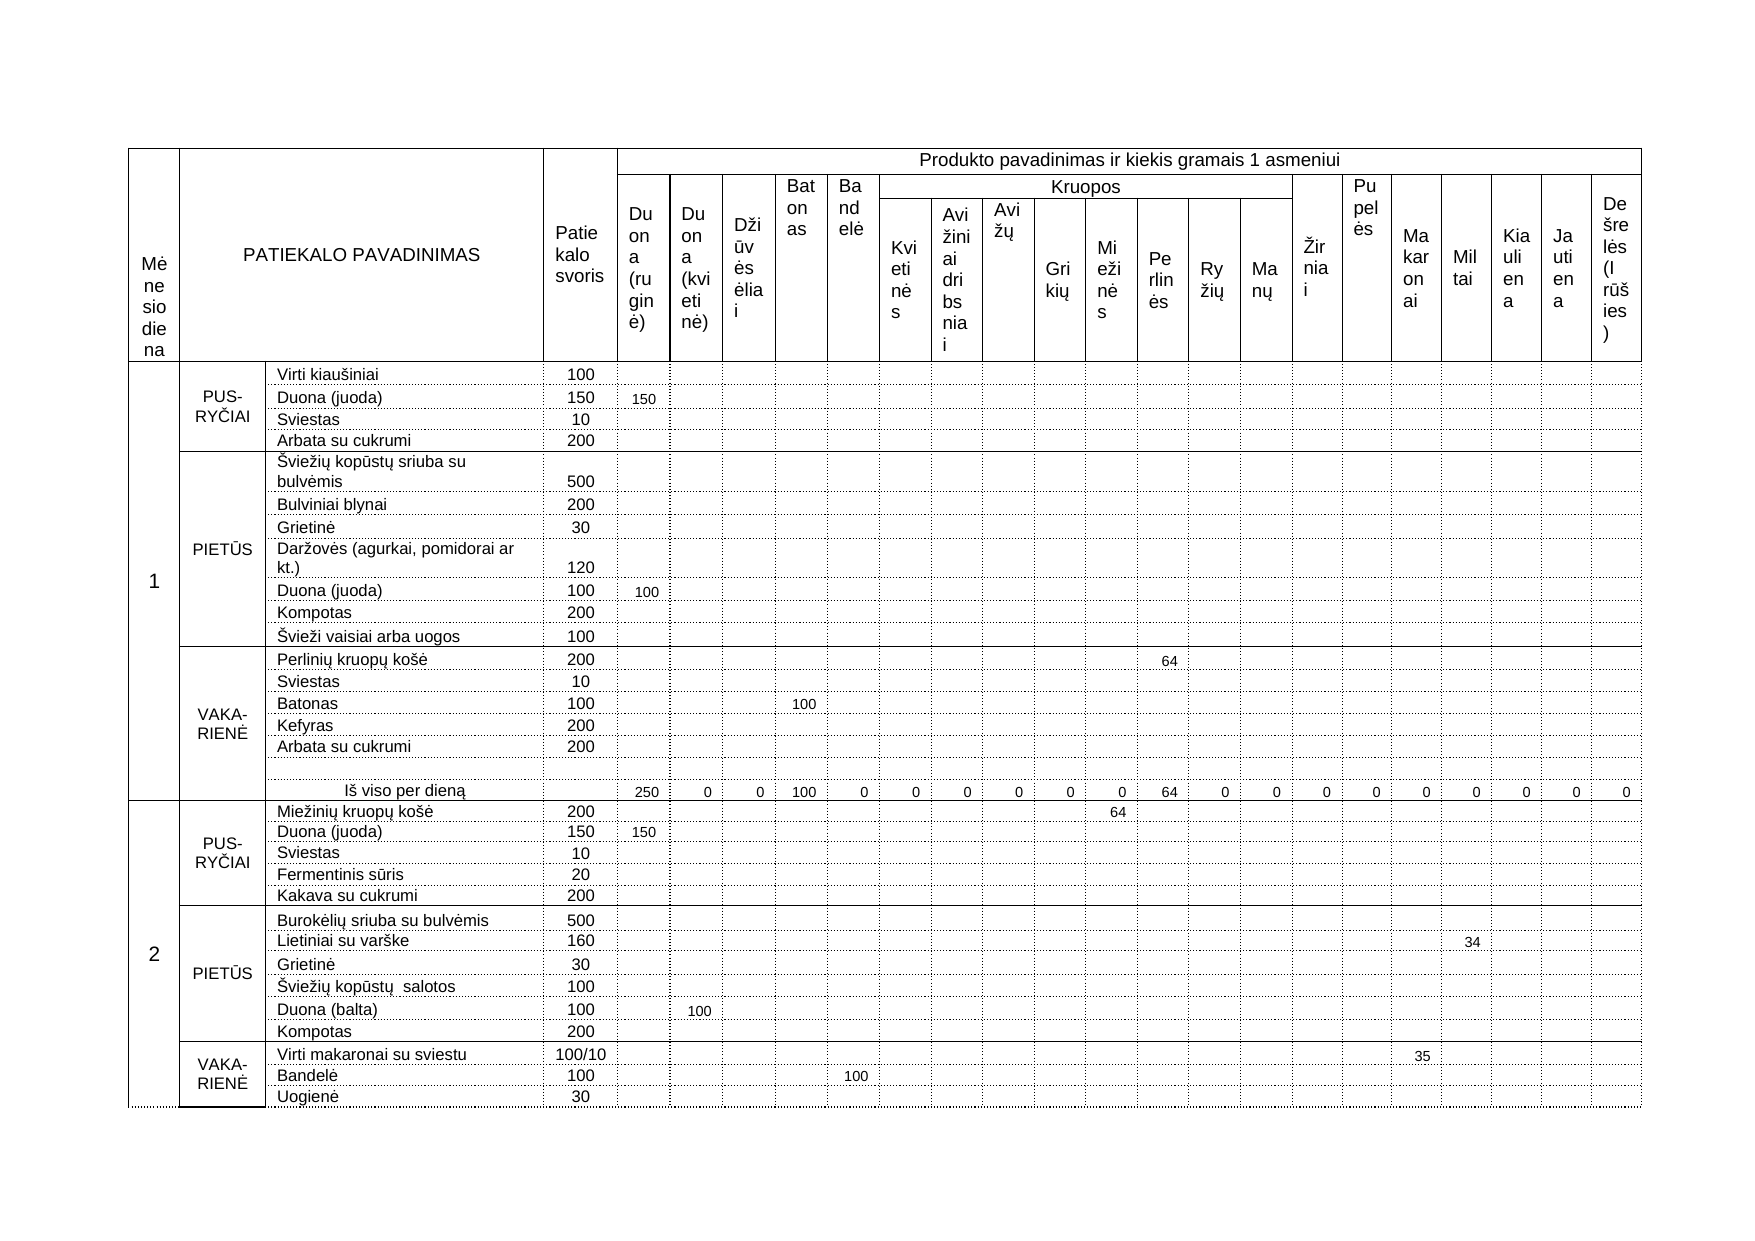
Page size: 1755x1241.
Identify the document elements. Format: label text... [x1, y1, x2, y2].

table_cell [931, 491, 983, 514]
table_cell [1240, 491, 1292, 514]
table_cell Perlinės [1138, 199, 1188, 361]
table_cell PIETŪS [180, 452, 265, 646]
table_cell [723, 996, 775, 1019]
table_cell [1189, 1085, 1240, 1106]
table_cell Kvietinės [880, 199, 931, 361]
table_cell [1542, 801, 1592, 821]
table_cell [1492, 713, 1542, 735]
table_cell [931, 930, 983, 950]
table_cell [1137, 841, 1189, 863]
table_cell [670, 384, 723, 407]
table_cell [1189, 622, 1240, 646]
table_cell 150 [618, 384, 670, 407]
table_cell [828, 713, 879, 735]
table_cell [723, 841, 775, 863]
table_cell [723, 408, 775, 429]
table_cell [1442, 863, 1492, 885]
table_cell [1392, 1064, 1442, 1084]
table_cell [1542, 974, 1592, 996]
table_cell 200 [544, 600, 617, 622]
table_cell [1392, 600, 1442, 622]
table_cell [1240, 801, 1292, 821]
table_cell [1492, 429, 1542, 451]
table_cell [1086, 1042, 1137, 1064]
table_cell [723, 1064, 775, 1084]
table_cell [1034, 906, 1086, 930]
table_cell [723, 757, 775, 778]
table_cell 0 [1189, 779, 1240, 800]
table_cell [775, 1064, 827, 1084]
table_cell 200 [544, 713, 617, 735]
table_cell Uogienė [266, 1085, 544, 1106]
table_cell 10 [544, 841, 617, 863]
table_cell [828, 885, 879, 905]
table_cell [1492, 1064, 1542, 1084]
table_cell [1442, 1042, 1492, 1064]
table_cell [1592, 452, 1642, 491]
table_cell [618, 1064, 670, 1084]
table_cell [1189, 950, 1240, 974]
table_cell [1392, 863, 1442, 885]
table_cell [1034, 1042, 1086, 1064]
table_cell [1442, 429, 1492, 451]
table_cell [1542, 713, 1592, 735]
table_cell [1342, 538, 1392, 577]
table_cell [1292, 930, 1342, 950]
table_cell [983, 1019, 1034, 1041]
table_cell [828, 647, 879, 669]
table_cell Duona (ruginė) [618, 175, 669, 361]
table_cell [880, 577, 931, 600]
table_cell [1086, 1085, 1137, 1106]
table_cell [1086, 691, 1137, 713]
table_cell Iš viso per dieną [266, 779, 544, 800]
table_cell [931, 384, 983, 407]
table_cell [1189, 863, 1240, 885]
table_cell 0 [670, 779, 723, 800]
table_cell [1189, 647, 1240, 669]
table_cell 10 [544, 408, 617, 429]
table_cell [1292, 801, 1342, 821]
table_cell [1492, 408, 1542, 429]
table_cell [1189, 801, 1240, 821]
table_cell [931, 757, 983, 778]
table_cell [1592, 930, 1642, 950]
table_cell [1542, 757, 1592, 778]
table_cell 0 [1392, 779, 1442, 800]
table_cell [670, 1042, 723, 1064]
table_cell 0 [723, 779, 775, 800]
table_cell [983, 514, 1034, 537]
table_cell [931, 1042, 983, 1064]
table_cell [775, 647, 827, 669]
table_cell [670, 691, 723, 713]
table_cell [670, 622, 723, 646]
table_cell [618, 974, 670, 996]
table_cell [828, 1019, 879, 1041]
table_cell [1542, 841, 1592, 863]
table_cell [1592, 735, 1642, 757]
table_cell [1392, 491, 1442, 514]
table_cell Dešrelės (I rūšies) [1592, 175, 1641, 361]
table_cell [1137, 577, 1189, 600]
table_cell [775, 1019, 827, 1041]
table_cell 100/10 [544, 1042, 617, 1064]
table_cell [1137, 801, 1189, 821]
table_cell [1086, 362, 1137, 384]
table_cell [1442, 821, 1492, 841]
table_cell [1034, 647, 1086, 669]
table_cell [723, 906, 775, 930]
table_cell [618, 841, 670, 863]
table_cell 200 [544, 1019, 617, 1041]
table_cell [1592, 622, 1642, 646]
table_cell [1342, 821, 1392, 841]
table_cell [1392, 906, 1442, 930]
table_cell [1034, 757, 1086, 778]
table_cell [1292, 996, 1342, 1019]
table_cell [775, 841, 827, 863]
table_cell [1342, 930, 1392, 950]
table_cell [1240, 930, 1292, 950]
table_cell [931, 713, 983, 735]
table_cell [670, 885, 723, 905]
table_cell [775, 1042, 827, 1064]
table_cell Kefyras [266, 713, 544, 735]
table_cell [1592, 906, 1642, 930]
table_cell [1034, 1085, 1086, 1106]
table_cell [1442, 622, 1492, 646]
table_cell [1442, 885, 1492, 905]
table_cell [775, 950, 827, 974]
table_cell Jautiena [1542, 175, 1591, 361]
table_cell [1086, 669, 1137, 691]
table_cell [618, 1042, 670, 1064]
table_cell [1240, 600, 1292, 622]
table_cell [1292, 841, 1342, 863]
table_cell [670, 362, 723, 384]
table_cell [1592, 801, 1642, 821]
table_cell [1137, 362, 1189, 384]
table_cell [670, 757, 723, 778]
table_cell [723, 691, 775, 713]
table_cell [1342, 906, 1392, 930]
table_cell [1034, 841, 1086, 863]
table_cell [828, 863, 879, 885]
table_cell [931, 1085, 983, 1106]
table_cell [1492, 384, 1542, 407]
table_cell 200 [544, 491, 617, 514]
table_cell [1392, 713, 1442, 735]
table_cell [1086, 491, 1137, 514]
table_cell [670, 514, 723, 537]
table_cell Šviežių kopūstų salotos [266, 974, 544, 996]
table_cell [1592, 429, 1642, 451]
table_cell [931, 906, 983, 930]
table_cell [1342, 491, 1392, 514]
table_cell [983, 863, 1034, 885]
table_cell [1592, 1085, 1642, 1106]
table_cell Virti makaronai su sviestu [266, 1042, 544, 1064]
table_cell [1442, 950, 1492, 974]
table_cell [828, 669, 879, 691]
table_cell Pupelės [1343, 175, 1391, 361]
table_cell 30 [544, 950, 617, 974]
table_cell [828, 735, 879, 757]
table_cell [1442, 538, 1492, 577]
table_cell 100 [775, 779, 827, 800]
table_cell [983, 841, 1034, 863]
table_cell [1592, 384, 1642, 407]
table_cell [828, 906, 879, 930]
table_cell [1240, 996, 1292, 1019]
table_cell [1137, 538, 1189, 577]
table_cell [1292, 1019, 1342, 1041]
table_cell [775, 538, 827, 577]
table_cell [1137, 713, 1189, 735]
table_cell [775, 622, 827, 646]
table_cell [1086, 906, 1137, 930]
table_cell [618, 885, 670, 905]
table_cell Kompotas [266, 600, 544, 622]
table_cell [1542, 735, 1592, 757]
table_cell [775, 801, 827, 821]
table_cell Arbata su cukrumi [266, 429, 544, 451]
table_cell [1137, 974, 1189, 996]
table_cell [880, 821, 931, 841]
table_cell [1137, 1019, 1189, 1041]
table_cell [1189, 974, 1240, 996]
table_cell [983, 408, 1034, 429]
table_cell [1592, 691, 1642, 713]
table_cell [1240, 362, 1292, 384]
table_cell [1542, 429, 1592, 451]
table_cell [1086, 647, 1137, 669]
table_cell [1342, 691, 1392, 713]
table_cell [1292, 713, 1342, 735]
table_cell [880, 996, 931, 1019]
table_cell [1442, 1085, 1492, 1106]
table_cell [1240, 906, 1292, 930]
table_cell [1392, 384, 1442, 407]
table_cell [931, 577, 983, 600]
table_cell [618, 452, 670, 491]
table_cell [983, 622, 1034, 646]
table_cell [828, 622, 879, 646]
table_cell [828, 408, 879, 429]
table_cell Grietinė [266, 514, 544, 537]
table_cell [723, 713, 775, 735]
table_cell [828, 801, 879, 821]
table_cell Batonas [266, 691, 544, 713]
table_cell [1342, 713, 1392, 735]
table_cell [1189, 1042, 1240, 1064]
table_cell [1086, 930, 1137, 950]
table_cell [1392, 362, 1442, 384]
table_cell [1292, 514, 1342, 537]
table_cell [670, 538, 723, 577]
table_cell [1240, 538, 1292, 577]
table_cell [1392, 577, 1442, 600]
table_cell [723, 1019, 775, 1041]
table_cell 500 [544, 906, 617, 930]
table_cell [1442, 669, 1492, 691]
table_cell 200 [544, 647, 617, 669]
table_cell [1492, 452, 1542, 491]
table_cell [1542, 647, 1592, 669]
table_cell [1542, 1042, 1592, 1064]
table_cell Šviežių kopūstų sriuba su bulvėmis [266, 452, 544, 491]
table_cell [1189, 669, 1240, 691]
table_cell 100 [828, 1064, 879, 1084]
table_cell [931, 1064, 983, 1084]
table_cell [723, 538, 775, 577]
table_cell [670, 669, 723, 691]
table_cell [723, 647, 775, 669]
table_cell [1240, 841, 1292, 863]
table_cell [1492, 735, 1542, 757]
table_cell [670, 974, 723, 996]
table_cell [1137, 863, 1189, 885]
table_cell 100 [544, 691, 617, 713]
table_cell [1034, 713, 1086, 735]
table_cell 0 [1542, 779, 1592, 800]
table_cell 500 [544, 452, 617, 491]
table_cell [1034, 801, 1086, 821]
table_cell [1492, 974, 1542, 996]
table_cell [1189, 735, 1240, 757]
table_cell [880, 452, 931, 491]
table_cell [1034, 538, 1086, 577]
table_cell [931, 429, 983, 451]
table_cell [1137, 757, 1189, 778]
table_cell [1292, 1042, 1342, 1064]
table_cell [1442, 577, 1492, 600]
table_cell [880, 885, 931, 905]
table_cell 0 [983, 779, 1034, 800]
table_cell 0 [1492, 779, 1542, 800]
table_cell [1442, 491, 1492, 514]
table_cell [1592, 996, 1642, 1019]
table_cell [1342, 384, 1392, 407]
table_cell [1034, 577, 1086, 600]
table_cell [1086, 408, 1137, 429]
table_cell [983, 906, 1034, 930]
table_cell [775, 974, 827, 996]
table_cell [775, 514, 827, 537]
table_cell [1492, 514, 1542, 537]
table_cell [723, 669, 775, 691]
table_cell [1189, 429, 1240, 451]
table_cell [1292, 600, 1342, 622]
table_cell [618, 600, 670, 622]
table_cell 100 [544, 996, 617, 1019]
table_cell [1034, 691, 1086, 713]
table_cell [1034, 996, 1086, 1019]
table_cell 100 [544, 362, 617, 384]
table_cell 0 [931, 779, 983, 800]
table_cell [880, 669, 931, 691]
table_cell [931, 821, 983, 841]
table_cell 64 [1137, 779, 1189, 800]
table_cell [1442, 974, 1492, 996]
table_cell [618, 514, 670, 537]
table_cell [1137, 384, 1189, 407]
table_cell [983, 384, 1034, 407]
table_cell [1342, 757, 1392, 778]
table_cell [1442, 362, 1492, 384]
table_cell [1592, 362, 1642, 384]
table_header Patiekalo svoris [544, 149, 617, 361]
table_cell [1137, 996, 1189, 1019]
table_cell [1034, 950, 1086, 974]
table_cell [1137, 600, 1189, 622]
table_cell [1342, 622, 1392, 646]
table_cell [775, 1085, 827, 1106]
table_cell 34 [1442, 930, 1492, 950]
table_cell [723, 491, 775, 514]
table_cell Sviestas [266, 841, 544, 863]
table_cell [1342, 452, 1392, 491]
table_cell [1137, 1064, 1189, 1084]
table_cell [1240, 863, 1292, 885]
table_cell [880, 757, 931, 778]
table_cell [618, 735, 670, 757]
table_cell [1086, 713, 1137, 735]
table_cell [828, 841, 879, 863]
table_cell [1189, 930, 1240, 950]
table_cell [775, 408, 827, 429]
table_cell Sviestas [266, 669, 544, 691]
table_cell [1592, 600, 1642, 622]
table_cell [1240, 974, 1292, 996]
table_cell [723, 1085, 775, 1106]
table_cell [931, 841, 983, 863]
table_cell [931, 538, 983, 577]
table_cell [880, 647, 931, 669]
table_cell [1137, 735, 1189, 757]
table_cell [828, 429, 879, 451]
table_cell [1392, 950, 1442, 974]
table_cell [1542, 491, 1592, 514]
table_cell 64 [1137, 647, 1189, 669]
table_cell Sviestas [266, 408, 544, 429]
table_cell [1240, 691, 1292, 713]
table_cell [1292, 408, 1342, 429]
table_cell [1189, 577, 1240, 600]
table_cell [983, 429, 1034, 451]
table_cell [1492, 950, 1542, 974]
table_cell [931, 885, 983, 905]
table_cell [1492, 600, 1542, 622]
table_cell [1189, 1019, 1240, 1041]
table_cell [1034, 408, 1086, 429]
table_cell [1492, 1042, 1542, 1064]
table_cell [983, 362, 1034, 384]
table_cell [670, 600, 723, 622]
table_cell [1240, 577, 1292, 600]
table_cell 120 [544, 538, 617, 577]
table_cell [1189, 452, 1240, 491]
table_cell [1086, 1019, 1137, 1041]
table_cell [618, 996, 670, 1019]
table_cell Duona (juoda) [266, 577, 544, 600]
table_cell [1292, 974, 1342, 996]
table_cell [1592, 669, 1642, 691]
table_cell [931, 974, 983, 996]
table_cell [723, 930, 775, 950]
table_cell [983, 930, 1034, 950]
table_cell [1342, 996, 1392, 1019]
table_cell [1292, 735, 1342, 757]
table_cell [670, 577, 723, 600]
table_cell [1592, 863, 1642, 885]
table_cell 150 [544, 821, 617, 841]
table_cell [670, 713, 723, 735]
table_cell [1492, 863, 1542, 885]
table_cell [1086, 735, 1137, 757]
table_cell [1086, 538, 1137, 577]
table_cell [1542, 622, 1592, 646]
table_cell [1034, 735, 1086, 757]
table_cell [983, 577, 1034, 600]
table_cell [775, 821, 827, 841]
table_cell [775, 452, 827, 491]
table_cell [1592, 1042, 1642, 1064]
table_cell Arbata su cukrumi [266, 735, 544, 757]
table_cell [1292, 669, 1342, 691]
table_cell [828, 691, 879, 713]
table_cell [1034, 930, 1086, 950]
table_cell [775, 384, 827, 407]
table_cell [618, 757, 670, 778]
table_cell 150 [618, 821, 670, 841]
table_cell PUS- RYČIAI [180, 362, 265, 451]
table_cell Fermentinis sūris [266, 863, 544, 885]
table_cell Džiūvėsėliai [723, 175, 775, 361]
table_cell [1240, 885, 1292, 905]
table_cell [931, 691, 983, 713]
table_cell [1392, 757, 1442, 778]
table_cell [1592, 491, 1642, 514]
table_cell [1137, 622, 1189, 646]
table_cell [931, 801, 983, 821]
table_cell [1137, 429, 1189, 451]
table_cell [1292, 1064, 1342, 1084]
table_cell [880, 491, 931, 514]
table_cell [1240, 514, 1292, 537]
table_cell [1034, 384, 1086, 407]
table_cell [983, 1042, 1034, 1064]
table_cell [983, 647, 1034, 669]
table_cell [828, 362, 879, 384]
table_cell [1086, 863, 1137, 885]
table_cell [723, 429, 775, 451]
table_cell Kakava su cukrumi [266, 885, 544, 905]
table_cell [880, 735, 931, 757]
table_cell Duona (juoda) [266, 821, 544, 841]
table_cell 100 [544, 577, 617, 600]
table_cell [983, 691, 1034, 713]
table_cell [723, 362, 775, 384]
table_cell [1086, 1064, 1137, 1084]
table_cell [828, 950, 879, 974]
table_cell [618, 647, 670, 669]
table_cell [983, 538, 1034, 577]
table_cell [880, 713, 931, 735]
table_cell [670, 491, 723, 514]
table_cell [1392, 669, 1442, 691]
table_cell [723, 885, 775, 905]
table_cell [1189, 821, 1240, 841]
table_cell [880, 538, 931, 577]
table_cell [1542, 362, 1592, 384]
table_cell [618, 1085, 670, 1106]
table_cell [1034, 362, 1086, 384]
table_cell [1034, 452, 1086, 491]
table_cell [723, 514, 775, 537]
table_cell [1542, 950, 1592, 974]
table_cell 0 [1592, 779, 1642, 800]
table_cell 150 [544, 384, 617, 407]
table_cell [1034, 1064, 1086, 1084]
table_cell [828, 384, 879, 407]
table_cell 100 [544, 1064, 617, 1084]
table_cell [723, 821, 775, 841]
table_cell 100 [775, 691, 827, 713]
table_cell [1542, 821, 1592, 841]
table_cell 0 [1086, 779, 1137, 800]
table_cell [775, 885, 827, 905]
table_cell [1292, 950, 1342, 974]
table_cell [670, 841, 723, 863]
table_cell [1442, 1064, 1492, 1084]
table_cell [1542, 538, 1592, 577]
table_cell [828, 974, 879, 996]
table_cell 200 [544, 429, 617, 451]
table_cell [1542, 577, 1592, 600]
table_cell [1086, 821, 1137, 841]
table_cell [670, 1019, 723, 1041]
table_cell [1189, 906, 1240, 930]
table_cell [1240, 950, 1292, 974]
table_cell [723, 384, 775, 407]
table_cell Daržovės (agurkai, pomidorai ar kt.) [266, 538, 544, 577]
table_cell [618, 1019, 670, 1041]
table_cell [1189, 713, 1240, 735]
table_cell [983, 600, 1034, 622]
table_cell [1442, 691, 1492, 713]
table_cell [618, 622, 670, 646]
table_cell [1392, 801, 1442, 821]
table_cell [1592, 1064, 1642, 1084]
table_cell [1189, 996, 1240, 1019]
table_cell [775, 669, 827, 691]
table_cell [983, 491, 1034, 514]
table_cell [1189, 384, 1240, 407]
table_cell [1292, 1085, 1342, 1106]
table_cell 0 [1292, 779, 1342, 800]
table_cell [880, 950, 931, 974]
table_cell [1442, 996, 1492, 1019]
table_cell [1086, 600, 1137, 622]
table_cell [775, 713, 827, 735]
table_cell [1492, 930, 1542, 950]
table_cell [1492, 885, 1542, 905]
table_cell [1442, 906, 1492, 930]
table_cell [828, 452, 879, 491]
table_cell [670, 821, 723, 841]
table_cell [618, 669, 670, 691]
table_cell [775, 863, 827, 885]
table_cell 1 [129, 362, 179, 800]
table_cell 250 [618, 779, 670, 800]
table_cell Bulviniai blynai [266, 491, 544, 514]
table_cell [1292, 429, 1342, 451]
table_cell [1034, 622, 1086, 646]
table_cell [1542, 1085, 1592, 1106]
table_cell 20 [544, 863, 617, 885]
table_cell [931, 1019, 983, 1041]
table_cell Miežinių kruopų košė [266, 801, 544, 821]
table_cell [880, 362, 931, 384]
table_header PATIEKALO PAVADINIMAS [180, 149, 543, 361]
table_cell [618, 930, 670, 950]
table_cell [1137, 491, 1189, 514]
table_cell [983, 669, 1034, 691]
table_cell [1189, 691, 1240, 713]
table_cell [1342, 408, 1392, 429]
table_cell [1592, 821, 1642, 841]
table_cell [1442, 735, 1492, 757]
table_cell [1492, 1019, 1542, 1041]
table_cell [1137, 906, 1189, 930]
table_cell 10 [544, 669, 617, 691]
table_cell [1240, 1042, 1292, 1064]
table_cell [775, 757, 827, 778]
table_cell [1342, 841, 1392, 863]
table_cell [1086, 514, 1137, 537]
table_cell [1492, 538, 1542, 577]
table_cell [1342, 647, 1392, 669]
table_cell [1034, 669, 1086, 691]
table_cell [1342, 735, 1392, 757]
table_cell [1240, 713, 1292, 735]
table_cell [775, 429, 827, 451]
table_cell [983, 801, 1034, 821]
table_cell [983, 452, 1034, 491]
table_cell [618, 691, 670, 713]
table_cell [775, 930, 827, 950]
table_cell [1392, 1019, 1442, 1041]
table_cell [1492, 801, 1542, 821]
table_cell [1137, 514, 1189, 537]
table_cell [670, 950, 723, 974]
table_cell [1442, 514, 1492, 537]
table_cell [1592, 577, 1642, 600]
table_cell 2 [129, 801, 179, 1106]
table_cell [1342, 1085, 1392, 1106]
table_cell [1492, 906, 1542, 930]
table_cell Duona (balta) [266, 996, 544, 1019]
table_cell [1086, 841, 1137, 863]
table_cell [1189, 491, 1240, 514]
table_cell [880, 801, 931, 821]
table_cell [1492, 1085, 1542, 1106]
table_cell [266, 757, 544, 778]
table_cell [1492, 491, 1542, 514]
table_cell [828, 600, 879, 622]
table_cell [983, 1064, 1034, 1084]
table_cell 0 [880, 779, 931, 800]
table_cell [828, 996, 879, 1019]
table_cell [1492, 757, 1542, 778]
table_cell [670, 408, 723, 429]
table_cell Grikių [1035, 199, 1085, 361]
table_cell [1442, 841, 1492, 863]
table_cell [1542, 1019, 1592, 1041]
table_cell Burokėlių sriuba su bulvėmis [266, 906, 544, 930]
table_cell [723, 974, 775, 996]
table_cell [1592, 647, 1642, 669]
table_cell [670, 801, 723, 821]
table_cell [1342, 1042, 1392, 1064]
table_cell [1086, 974, 1137, 996]
table_cell [931, 600, 983, 622]
table_cell [1240, 1064, 1292, 1084]
table_cell [1392, 691, 1442, 713]
table_cell [775, 362, 827, 384]
table_cell [1086, 452, 1137, 491]
table_cell [618, 950, 670, 974]
table_cell [775, 735, 827, 757]
table_cell [1542, 906, 1592, 930]
table_cell [1034, 885, 1086, 905]
table_cell [1240, 408, 1292, 429]
table_cell PIETŪS [180, 906, 265, 1041]
table_cell [828, 930, 879, 950]
table_cell Miežinės [1086, 199, 1137, 361]
table_cell [983, 821, 1034, 841]
table_cell [1034, 600, 1086, 622]
table_cell [1292, 863, 1342, 885]
table_cell [931, 950, 983, 974]
table_cell [1492, 622, 1542, 646]
table_cell [983, 996, 1034, 1019]
table_cell [1137, 452, 1189, 491]
table_cell [1137, 885, 1189, 905]
table_cell [723, 950, 775, 974]
table_cell [1086, 577, 1137, 600]
table_cell [1342, 577, 1392, 600]
table_cell [1034, 514, 1086, 537]
table_cell [1392, 538, 1442, 577]
table_cell [1492, 841, 1542, 863]
table_cell [1086, 384, 1137, 407]
table_cell [880, 906, 931, 930]
table_cell Bandelė [266, 1064, 544, 1084]
table_cell [1292, 452, 1342, 491]
table_cell [983, 885, 1034, 905]
table_cell [1342, 1019, 1392, 1041]
table_cell [1392, 408, 1442, 429]
table_cell PUS- RYČIAI [180, 801, 265, 905]
table_cell [1240, 821, 1292, 841]
table_cell [1034, 974, 1086, 996]
table_cell [1492, 996, 1542, 1019]
table_cell [1392, 452, 1442, 491]
table_cell 100 [618, 577, 670, 600]
table_cell [1034, 863, 1086, 885]
table_cell [670, 906, 723, 930]
table_cell [1342, 950, 1392, 974]
table_cell [983, 757, 1034, 778]
table_cell [1392, 622, 1442, 646]
table_cell [931, 408, 983, 429]
table_cell [1240, 647, 1292, 669]
table_cell [880, 408, 931, 429]
table_cell 200 [544, 735, 617, 757]
table_cell Duona (kvietinė) [671, 175, 722, 361]
table_cell [670, 452, 723, 491]
table_cell [1292, 577, 1342, 600]
table_cell [1086, 757, 1137, 778]
table_cell [931, 863, 983, 885]
table_cell [931, 647, 983, 669]
table_cell [670, 429, 723, 451]
table_cell Perlinių kruopų košė [266, 647, 544, 669]
table_cell VAKA- RIENĖ [180, 1042, 265, 1106]
table_cell Batonas [776, 175, 827, 361]
table_cell [1542, 452, 1592, 491]
table_cell [1292, 821, 1342, 841]
table_cell 30 [544, 1085, 617, 1106]
table_cell 0 [1342, 779, 1392, 800]
table_cell [723, 735, 775, 757]
table_cell [828, 821, 879, 841]
table_cell [880, 514, 931, 537]
table_cell [931, 452, 983, 491]
table_cell [1392, 841, 1442, 863]
table_cell Duona (juoda) [266, 384, 544, 407]
table_cell [670, 1064, 723, 1084]
table_cell [828, 577, 879, 600]
table_cell [723, 863, 775, 885]
table_cell [1592, 514, 1642, 537]
table_header Mėnesio diena [129, 149, 179, 361]
table_cell [880, 930, 931, 950]
table_cell 160 [544, 930, 617, 950]
table_cell [1442, 1019, 1492, 1041]
table_cell [1542, 1064, 1592, 1084]
table_cell [618, 362, 670, 384]
table_cell [1292, 647, 1342, 669]
table_cell [1542, 408, 1592, 429]
table_cell [1240, 757, 1292, 778]
table_cell [1189, 538, 1240, 577]
table_cell Makaronai [1392, 175, 1441, 361]
table_cell [1592, 885, 1642, 905]
table_cell [618, 538, 670, 577]
table_cell [880, 600, 931, 622]
table_cell Lietiniai su varške [266, 930, 544, 950]
table_cell 0 [1240, 779, 1292, 800]
table_cell [618, 491, 670, 514]
table_cell [1592, 950, 1642, 974]
table_cell [1137, 1042, 1189, 1064]
table_cell [544, 779, 617, 800]
table_cell 64 [1086, 801, 1137, 821]
table_cell [983, 713, 1034, 735]
table_cell [1592, 408, 1642, 429]
table_cell [1137, 950, 1189, 974]
table_cell [1086, 950, 1137, 974]
table_cell [1086, 996, 1137, 1019]
table_cell [723, 801, 775, 821]
table_cell [618, 713, 670, 735]
table_cell [1292, 491, 1342, 514]
table_cell [931, 622, 983, 646]
table_cell [1240, 669, 1292, 691]
table_cell [670, 930, 723, 950]
table_cell [1492, 647, 1542, 669]
table_cell [1542, 514, 1592, 537]
table_cell [1342, 514, 1392, 537]
table_cell [775, 600, 827, 622]
table_cell [1189, 408, 1240, 429]
table_cell [1189, 757, 1240, 778]
table_cell [880, 691, 931, 713]
table_cell [880, 1019, 931, 1041]
table_cell [1292, 885, 1342, 905]
table_cell [1542, 885, 1592, 905]
table_cell [1442, 408, 1492, 429]
table_cell [828, 1042, 879, 1064]
table_cell [1342, 1064, 1392, 1084]
table_cell [1137, 669, 1189, 691]
table_cell [1240, 735, 1292, 757]
table_cell [1492, 362, 1542, 384]
table_cell [983, 735, 1034, 757]
table_cell Švieži vaisiai arba uogos [266, 622, 544, 646]
table_cell [1392, 930, 1442, 950]
table_cell 30 [544, 514, 617, 537]
table_cell Avižų [983, 199, 1034, 361]
table_cell [1392, 885, 1442, 905]
table_cell [1492, 577, 1542, 600]
table_cell [1542, 930, 1592, 950]
table_cell [880, 622, 931, 646]
table_cell [1189, 362, 1240, 384]
table_cell [1292, 384, 1342, 407]
table_cell [828, 491, 879, 514]
table_cell [1292, 362, 1342, 384]
table_cell [880, 1042, 931, 1064]
table_cell [931, 362, 983, 384]
table_cell [723, 577, 775, 600]
table_cell [880, 384, 931, 407]
table_cell [1442, 600, 1492, 622]
table_cell [1342, 362, 1392, 384]
table_cell 200 [544, 885, 617, 905]
table_cell Virti kiaušiniai [266, 362, 544, 384]
table_cell [544, 757, 617, 778]
table_cell 0 [1442, 779, 1492, 800]
table_cell [1542, 691, 1592, 713]
table_cell [775, 491, 827, 514]
table_cell [983, 950, 1034, 974]
table_cell [880, 1064, 931, 1084]
table_cell [1592, 757, 1642, 778]
table_cell [1442, 801, 1492, 821]
table_cell [775, 996, 827, 1019]
table_cell [1034, 491, 1086, 514]
table_cell [1342, 863, 1392, 885]
table_cell Žirniai [1293, 175, 1342, 361]
table_cell [931, 514, 983, 537]
table_cell [1542, 863, 1592, 885]
table_cell [775, 577, 827, 600]
table_cell [828, 1085, 879, 1106]
table_cell [723, 1042, 775, 1064]
table_cell [1542, 996, 1592, 1019]
table_cell [1492, 669, 1542, 691]
table_cell [1189, 885, 1240, 905]
table_cell 100 [544, 622, 617, 646]
table_cell 0 [1034, 779, 1086, 800]
table_header Produkto pavadinimas ir kiekis gramais 1 asmeniui [618, 149, 1641, 174]
table_cell [1442, 384, 1492, 407]
table_cell [880, 1085, 931, 1106]
table_cell [983, 974, 1034, 996]
table_cell [1086, 429, 1137, 451]
table_cell [1034, 1019, 1086, 1041]
table_cell 100 [670, 996, 723, 1019]
table_cell [723, 452, 775, 491]
table_cell [1442, 713, 1492, 735]
table_cell [1292, 757, 1342, 778]
table_cell [1592, 538, 1642, 577]
table_cell [1492, 691, 1542, 713]
table_cell [828, 538, 879, 577]
table_cell [618, 408, 670, 429]
table_cell Grietinė [266, 950, 544, 974]
table_cell [1189, 1064, 1240, 1084]
table_cell [1442, 452, 1492, 491]
table_cell Miltai [1442, 175, 1491, 361]
table_cell [1240, 429, 1292, 451]
table_cell [1592, 974, 1642, 996]
table_cell [1392, 514, 1442, 537]
table_cell [1240, 622, 1292, 646]
table_cell [1592, 713, 1642, 735]
table_cell [618, 863, 670, 885]
table_cell [1592, 1019, 1642, 1041]
table_cell [1292, 622, 1342, 646]
table_cell [1442, 647, 1492, 669]
table_cell [1292, 906, 1342, 930]
table_cell [1137, 408, 1189, 429]
table_cell [828, 757, 879, 778]
table_cell [931, 996, 983, 1019]
table_cell [1392, 735, 1442, 757]
table_cell 100 [544, 974, 617, 996]
table_cell [670, 735, 723, 757]
table_cell [670, 1085, 723, 1106]
table_cell [1189, 514, 1240, 537]
table_cell [1392, 1085, 1442, 1106]
table_cell [931, 735, 983, 757]
table_cell [618, 429, 670, 451]
table_cell [670, 647, 723, 669]
table_cell [1240, 1085, 1292, 1106]
table_cell [1392, 996, 1442, 1019]
table_cell [1542, 669, 1592, 691]
table_cell Kiauliena [1492, 175, 1541, 361]
table_cell [1392, 429, 1442, 451]
table_cell [1292, 691, 1342, 713]
table_cell [1137, 930, 1189, 950]
table_cell [618, 801, 670, 821]
table_cell [1342, 669, 1392, 691]
table_cell [1240, 1019, 1292, 1041]
table_cell [880, 841, 931, 863]
table_cell Bandelė [828, 175, 879, 361]
table_cell [1086, 885, 1137, 905]
table_cell [1189, 600, 1240, 622]
table_cell Manų [1241, 199, 1292, 361]
table_cell [1592, 841, 1642, 863]
table_cell [1342, 885, 1392, 905]
table_cell [1034, 821, 1086, 841]
table_cell [1342, 974, 1392, 996]
table_cell [1492, 821, 1542, 841]
table_cell [1392, 821, 1442, 841]
table_cell [775, 906, 827, 930]
table_cell Kruopos [880, 175, 1292, 198]
table_cell [1240, 452, 1292, 491]
table_cell [723, 622, 775, 646]
table_cell [1342, 429, 1392, 451]
table_cell [1292, 538, 1342, 577]
table_cell 0 [828, 779, 879, 800]
table_cell [723, 600, 775, 622]
table_cell [828, 514, 879, 537]
table_cell [670, 863, 723, 885]
table_cell [1392, 647, 1442, 669]
table_cell [1442, 757, 1492, 778]
table_cell [1086, 622, 1137, 646]
table_cell [1189, 841, 1240, 863]
table_cell Ryžių [1189, 199, 1240, 361]
table_cell [1240, 384, 1292, 407]
table_cell [1542, 384, 1592, 407]
table_cell VAKA- RIENĖ [180, 647, 265, 800]
table_cell [880, 863, 931, 885]
table_cell [1137, 1085, 1189, 1106]
table_cell 200 [544, 801, 617, 821]
table_cell Avižiniai dribsniai [932, 199, 982, 361]
table_cell [1342, 801, 1392, 821]
table_cell Kompotas [266, 1019, 544, 1041]
table_cell 35 [1392, 1042, 1442, 1064]
table_cell [1342, 600, 1392, 622]
table_cell [1392, 974, 1442, 996]
table_cell [1542, 600, 1592, 622]
table_cell [1034, 429, 1086, 451]
table_cell [618, 906, 670, 930]
table_cell [1137, 691, 1189, 713]
table_cell [931, 669, 983, 691]
table_cell [1137, 821, 1189, 841]
table_cell [880, 974, 931, 996]
table_cell [880, 429, 931, 451]
table_cell [983, 1085, 1034, 1106]
